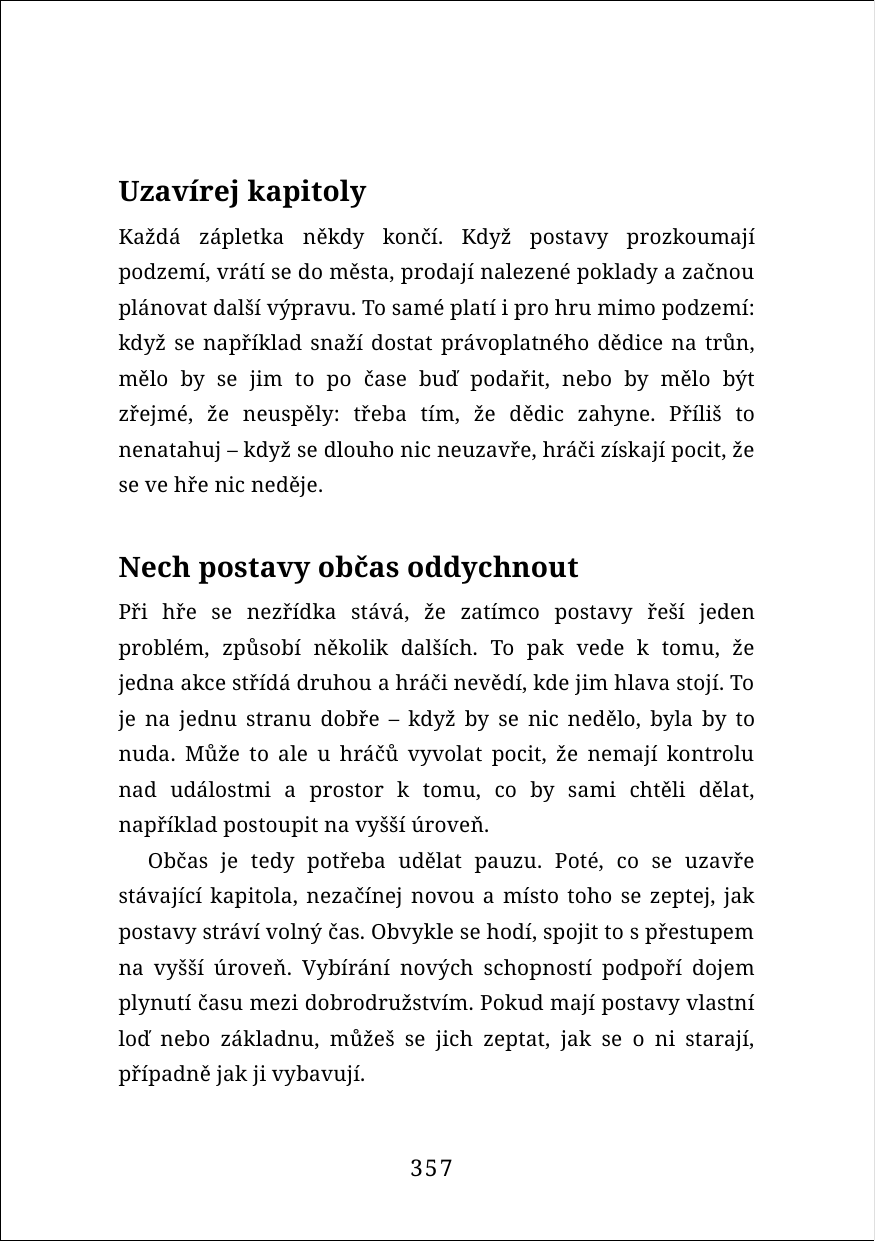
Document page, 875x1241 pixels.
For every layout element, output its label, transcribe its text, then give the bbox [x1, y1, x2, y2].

text Při hře se nezřídka stává, že zatímco postavy řeší jeden problém, způsobí několik dalších. To pak vede k tomu, že jedna akce střídá druhou a hráči nevědí, kde jim hlava stojí. To je na jednu stranu dobře – když by se nic nedělo, byla by to nuda. Může to ale u hráčů vyvolat pocit, že nemají kontrolu nad událostmi a prostor k tomu, co by sami chtěli dělat, například postoupit na vyšší úroveň. Občas je tedy potřeba udělat pauzu. Poté, co se uzavře stávající kapitola, nezačínej novou a místo toho se zeptej, jak postavy stráví volný čas. Obvykle se hodí, spojit to s přestupem na vyšší úroveň. Vybírání nových schopností podpoří dojem plynutí času mezi dobrodružstvím. Pokud mají postavy vlastní loď nebo základnu, můžeš se jich zeptat, jak se o ni starají, případně jak ji vybavují. [118, 597, 756, 1088]
subtitle Uzavírej kapitoly [118, 172, 756, 210]
subtitle Nech postavy občas oddychnout [118, 547, 756, 586]
text Každá zápletka někdy končí. Když postavy prozkoumají podzemí, vrátí se do města, prodají nalezené poklady a začnou plánovat další výpravu. To samé platí i pro hru mimo podzemí: když se například snaží dostat právoplatného dědice na trůn, mělo by se jim to po čase buď podařit, nebo by mělo být zřejmé, že neuspěly: třeba tím, že dědic zahyne. Příliš to nenatahuj – když se dlouho nic neuzavře, hráči získají pocit, že se ve hře nic neděje. [118, 222, 756, 499]
